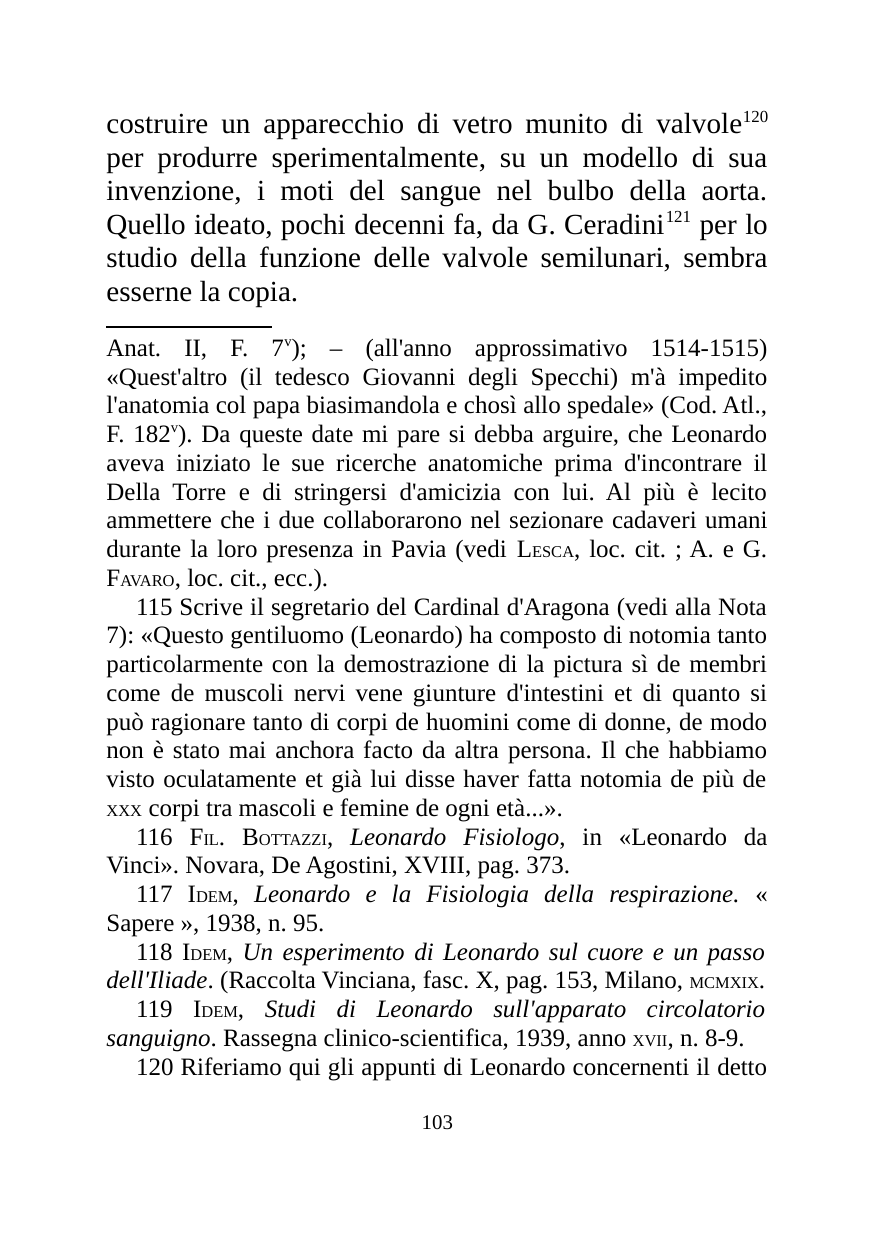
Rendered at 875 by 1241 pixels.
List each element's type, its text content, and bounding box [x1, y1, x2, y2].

text Idem, Leonardo e la Fisiologia della respirazione. « Sapere », 1938, n. 95. [106, 879, 768, 937]
text Idem, Studi di Leonardo sull'apparato circolatorio sanguigno. Rassegna clinico-scientifica, 1939, anno xvii, n. 8-9. [106, 994, 768, 1052]
text Riferiamo qui gli appunti di Leonardo concernenti il detto [106, 1052, 768, 1080]
text Idem, Un esperimento di Leonardo sul cuore e un passo dell'Iliade. (Raccolta Vinciana, fasc. X, pag. 153, Milano, mcmxix. [106, 937, 768, 994]
text costruire un apparecchio di vetro munito di valvole per produrre sperimentalmente, su un modello di sua invenzione, i moti del sangue nel bulbo della aorta. Quello ideato, pochi decenni fa, da G. Ceradini per lo studio della funzione delle valvole semilunari, sembra esserne la copia. [106, 106, 768, 307]
text Fil. Bottazzi, Leonardo Fisiologo, in «Leonardo da Vinci». Novara, De Agostini, XVIII, pag. 373. [106, 822, 768, 879]
text Scrive il segretario del Cardinal d'Aragona (vedi alla Nota 7): «Questo gentiluomo (Leonardo) ha composto di notomia tanto particolarmente con la demostrazione di la pictura sì de membri come de muscoli nervi vene giunture d'intestini et di quanto si può ragionare tanto di corpi de huomini come di donne, de modo non è stato mai anchora facto da altra persona. Il che habbiamo visto oculatamente et già lui disse haver fatta notomia de più de xxx corpi tra mascoli e femine de ogni età...». [106, 592, 768, 822]
text Anat. II, F. 7v); – (all'anno approssimativo 1514-1515) «Quest'altro (il tedesco Giovanni degli Specchi) m'à impedito l'anatomia col papa biasimandola e chosì allo spedale» (Cod. Atl., F. 182v). Da queste date mi pare si debba arguire, che Leonardo aveva iniziato le sue ricerche anatomiche prima d'incontrare il Della Torre e di stringersi d'amicizia con lui. Al più è lecito ammettere che i due collaborarono nel sezionare cadaveri umani durante la loro presenza in Pavia (vedi Lesca, loc. cit. ; A. e G. Favaro, loc. cit., ecc.). [106, 333, 768, 592]
